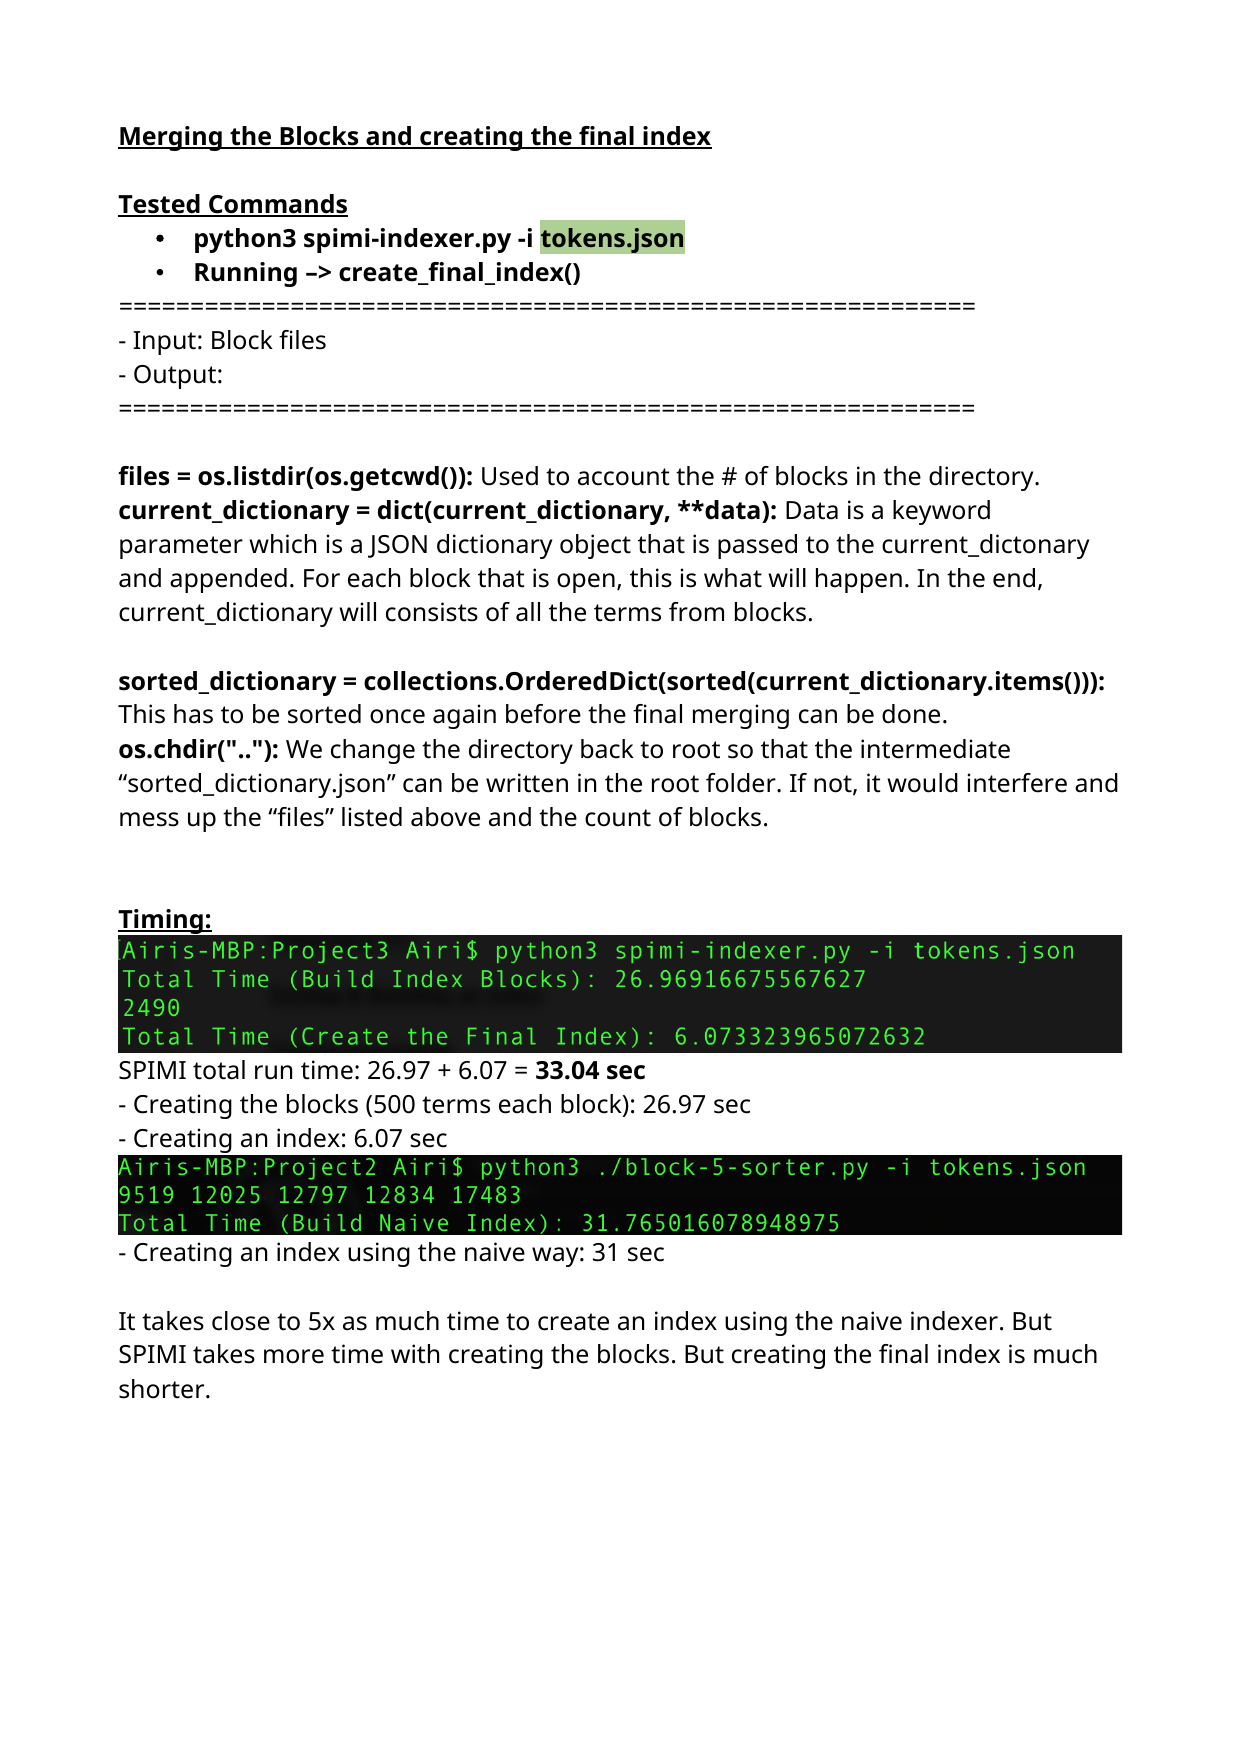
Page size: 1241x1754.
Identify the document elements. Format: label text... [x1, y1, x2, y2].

text - Input: Block files [118, 322, 1122, 357]
text - Creating the blocks (500 terms each block): 26.97 sec [118, 1087, 1122, 1121]
text - Output: [118, 357, 1122, 391]
text Merging the Blocks and creating the final index [118, 118, 1122, 152]
list python3 spimi-indexer.py -i tokens.json [156, 220, 1122, 254]
text sorted_dictionary = collections.OrderedDict(sorted(current_dictionary.items())): This has to be sorted once again before the final merging can be done. [118, 663, 1122, 731]
text ============================================================ [118, 391, 1122, 425]
text os.chdir(".."): We change the directory back to root so that the intermediate “sorted_dictionary.json” can be written in the root folder. If not, it would interfere and mess up the “files” listed above and the count of blocks. [118, 731, 1122, 833]
text current_dictionary = dict(current_dictionary, **data): Data is a keyword parameter which is a JSON dictionary object that is passed to the current_dictonary and appended. For each block that is open, this is what will happen. In the end, current_dictionary will consists of all the terms from blocks. [118, 493, 1122, 629]
text It takes close to 5x as much time to create an index using the naive indexer. But SPIMI takes more time with creating the blocks. But creating the final index is much shorter. [118, 1303, 1122, 1405]
text Tested Commands [118, 186, 1122, 220]
text - Creating an index: 6.07 sec [118, 1121, 1122, 1155]
list Running –> create_final_index() [156, 254, 1122, 288]
text files = os.listdir(os.getcwd()): Used to account the # of blocks in the directory. [118, 459, 1122, 493]
text - Creating an index using the naive way: 31 sec [118, 1235, 1122, 1269]
picture [118, 935, 1123, 1053]
text Timing: [118, 902, 1122, 935]
text SPIMI total run time: 26.97 + 6.07 = 33.04 sec [118, 1053, 1122, 1087]
picture [118, 1155, 1123, 1235]
text ============================================================ [118, 288, 1122, 322]
